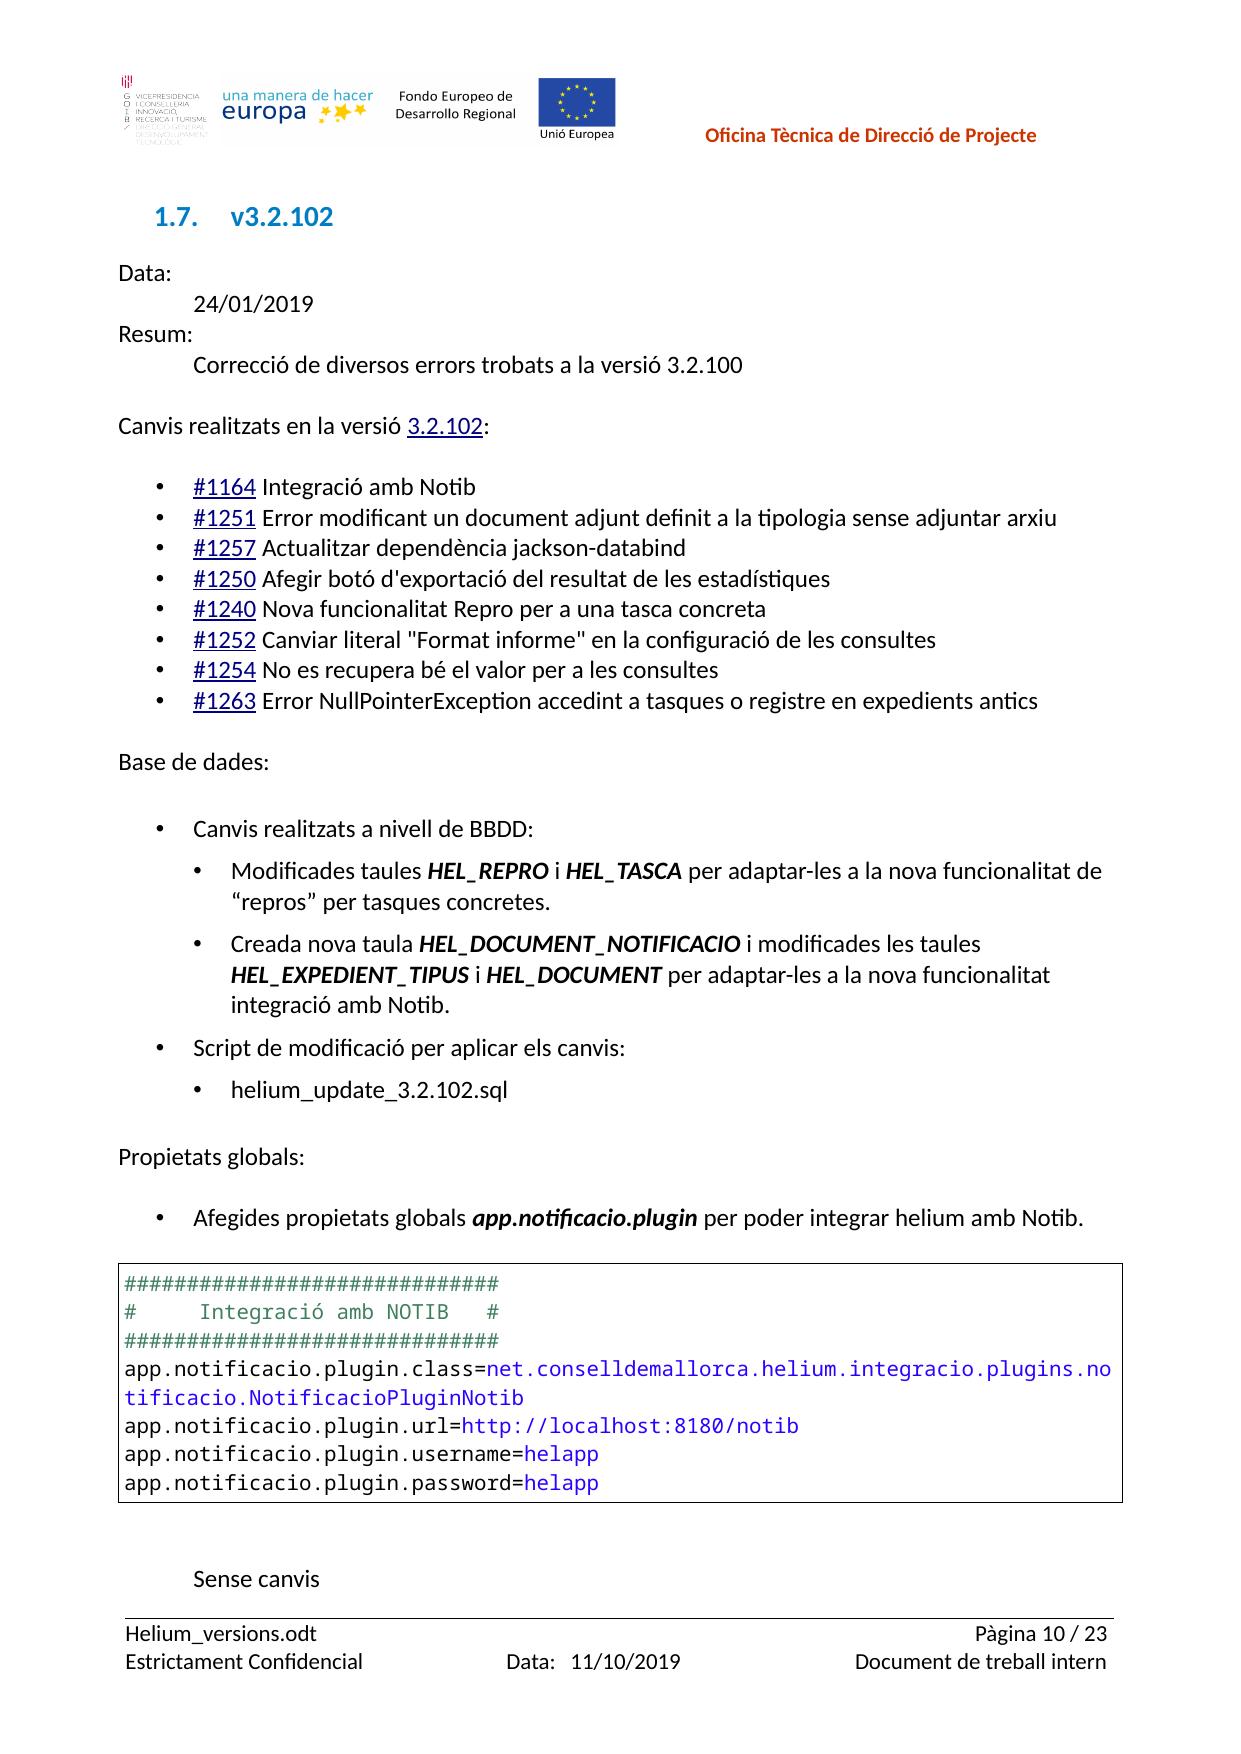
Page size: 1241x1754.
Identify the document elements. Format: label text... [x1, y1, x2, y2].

list #1263 Error NullPointerException accedint a tasques o registre en expedients antics [156, 685, 1122, 715]
list Afegides propietats globals app.notificacio.plugin per poder integrar helium amb Notib. [156, 1202, 1122, 1233]
text Canvis realitzats en la versió 3.2.102: [118, 410, 1122, 441]
list #1252 Canviar literal "Format informe" en la configuració de les consultes [156, 624, 1122, 654]
picture [118, 73, 213, 147]
list #1251 Error modificant un document adjunt definit a la tipologia sense adjuntar arxiu [156, 502, 1122, 532]
text Data: [118, 258, 1122, 288]
text Resum: [118, 319, 1122, 349]
text Sense canvis [118, 1563, 1122, 1594]
list Creada nova taula HEL_DOCUMENT_NOTIFICACIO i modificades les taules HEL_EXPEDIENT_TIPUS i HEL_DOCUMENT per adaptar-les a la nova funcionalitat integració amb Notib. [193, 928, 1122, 1020]
text Correcció de diversos errors trobats a la versió 3.2.100 [118, 349, 1122, 380]
list Modificades taules HEL_REPRO i HEL_TASCA per adaptar-les a la nova funcionalitat de “repros” per tasques concretes. [193, 855, 1122, 916]
list #1164 Integració amb Notib [156, 471, 1122, 502]
list Script de modificació per aplicar els canvis: [156, 1032, 1122, 1062]
list #1240 Nova funcionalitat Repro per a una tasca concreta [156, 593, 1122, 624]
text 24/01/2019 [118, 288, 1122, 319]
subtitle v3.2.102 [153, 198, 1122, 234]
list #1257 Actualitzar dependència jackson-databind [156, 532, 1122, 563]
list helium_update_3.2.102.sql [193, 1074, 1122, 1104]
list #1254 No es recupera bé el valor per a les consultes [156, 654, 1122, 685]
list Canvis realitzats a nivell de BBDD: [156, 813, 1122, 843]
text Propietats globals: [118, 1141, 1122, 1172]
table_header ############################## # Integració amb NOTIB # ############################## app.notificacio.plugin.class=net.conselldemallorca.helium.integracio.plugins.notificacio.NotificacioPluginNotib app.notificacio.plugin.url=http://localhost:8180/notib app.notificacio.plugin.username=helapp app.notificacio.plugin.password=helapp [119, 1264, 1122, 1502]
text Base de dades: [118, 746, 1122, 776]
list #1250 Afegir botó d'exportació del resultat de les estadístiques [156, 563, 1122, 593]
picture [219, 73, 621, 147]
